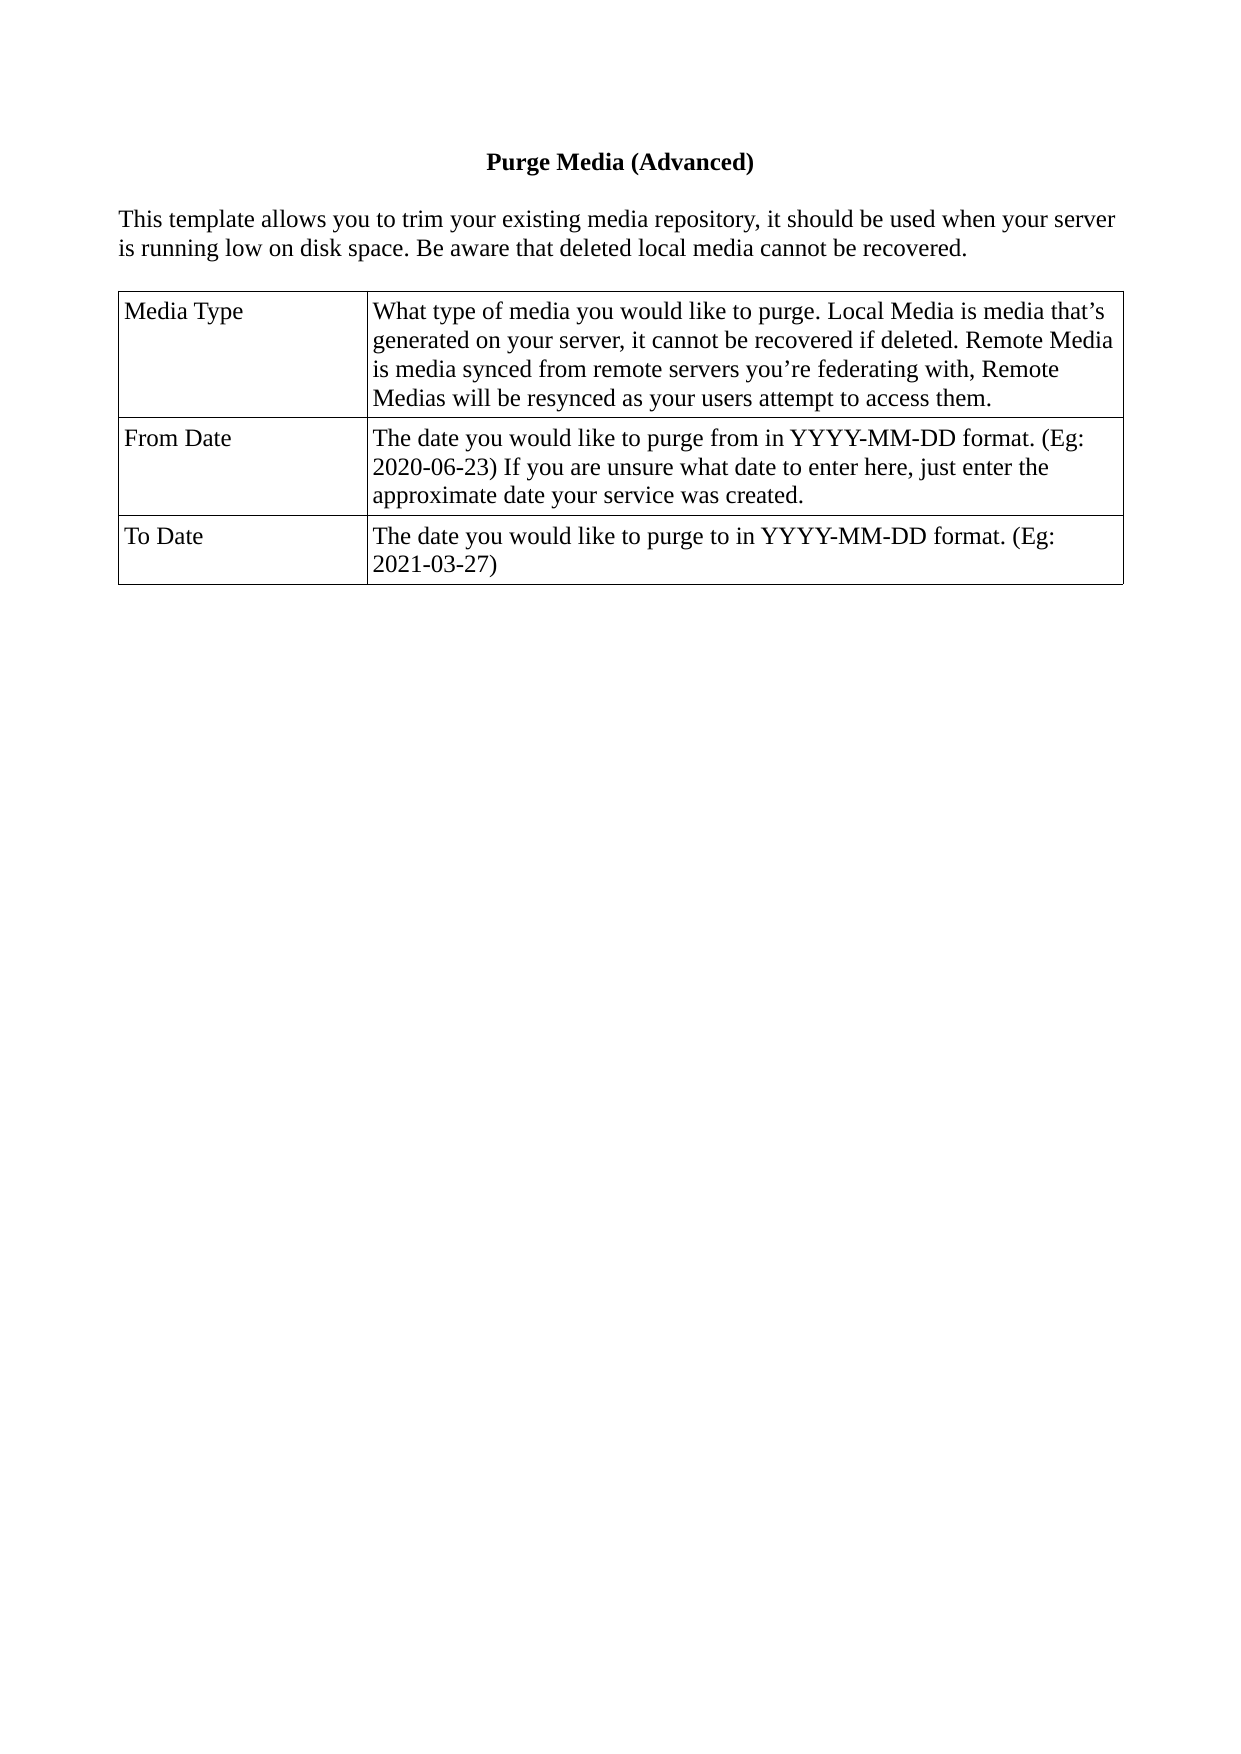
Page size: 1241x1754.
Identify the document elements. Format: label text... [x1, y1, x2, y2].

table_header Media Type [119, 292, 367, 417]
table_cell The date you would like to purge to in YYYY-MM-DD format. (Eg: 2021-03-27) [368, 516, 1123, 584]
text Purge Media (Advanced) [118, 147, 1122, 176]
text This template allows you to trim your existing media repository, it should be used when your server is running low on disk space. Be aware that deleted local media cannot be recovered. [118, 204, 1122, 262]
table_cell To Date [119, 516, 367, 584]
table_header What type of media you would like to purge. Local Media is media that’s generated on your server, it cannot be recovered if deleted. Remote Media is media synced from remote servers you’re federating with, Remote Medias will be resynced as your users attempt to access them. [368, 292, 1123, 417]
table_cell From Date [119, 418, 367, 515]
table_cell The date you would like to purge from in YYYY-MM-DD format. (Eg: 2020-06-23) If you are unsure what date to enter here, just enter the approximate date your service was created. [368, 418, 1123, 515]
